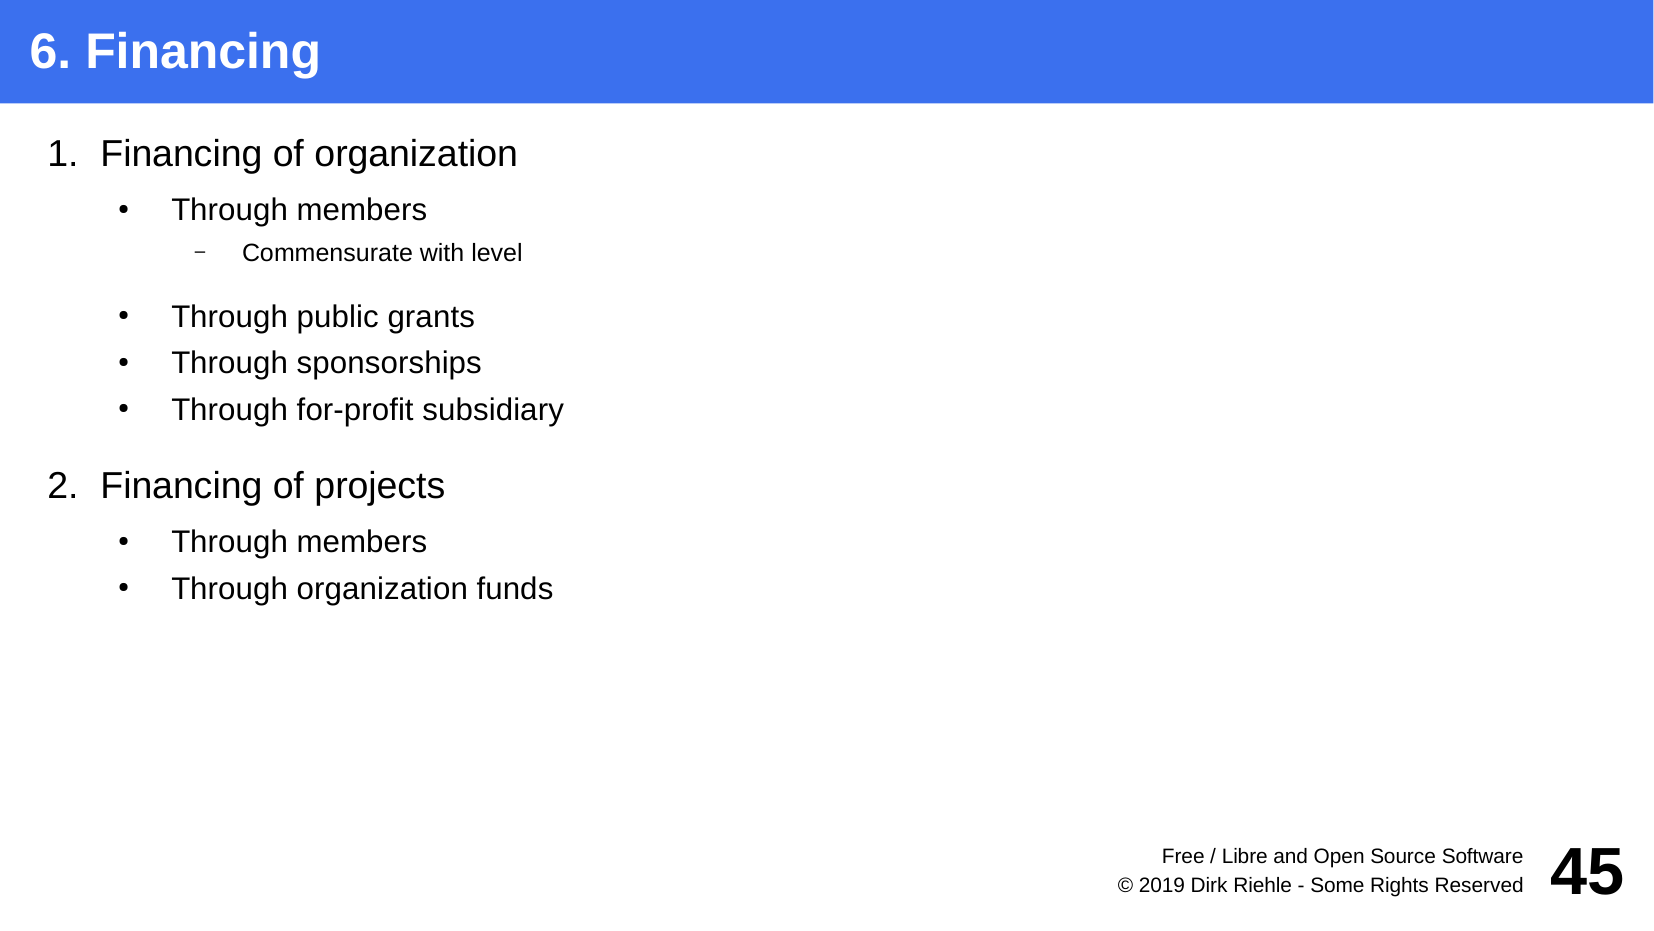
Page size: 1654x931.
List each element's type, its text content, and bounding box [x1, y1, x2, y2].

title 6. Financing [0, 0, 1654, 104]
list Financing of organization Through members Commensurate with level Through public grants Through sponsorships Through for-profit subsidiary Financing of projects Through members Through organization funds [29, 132, 808, 813]
